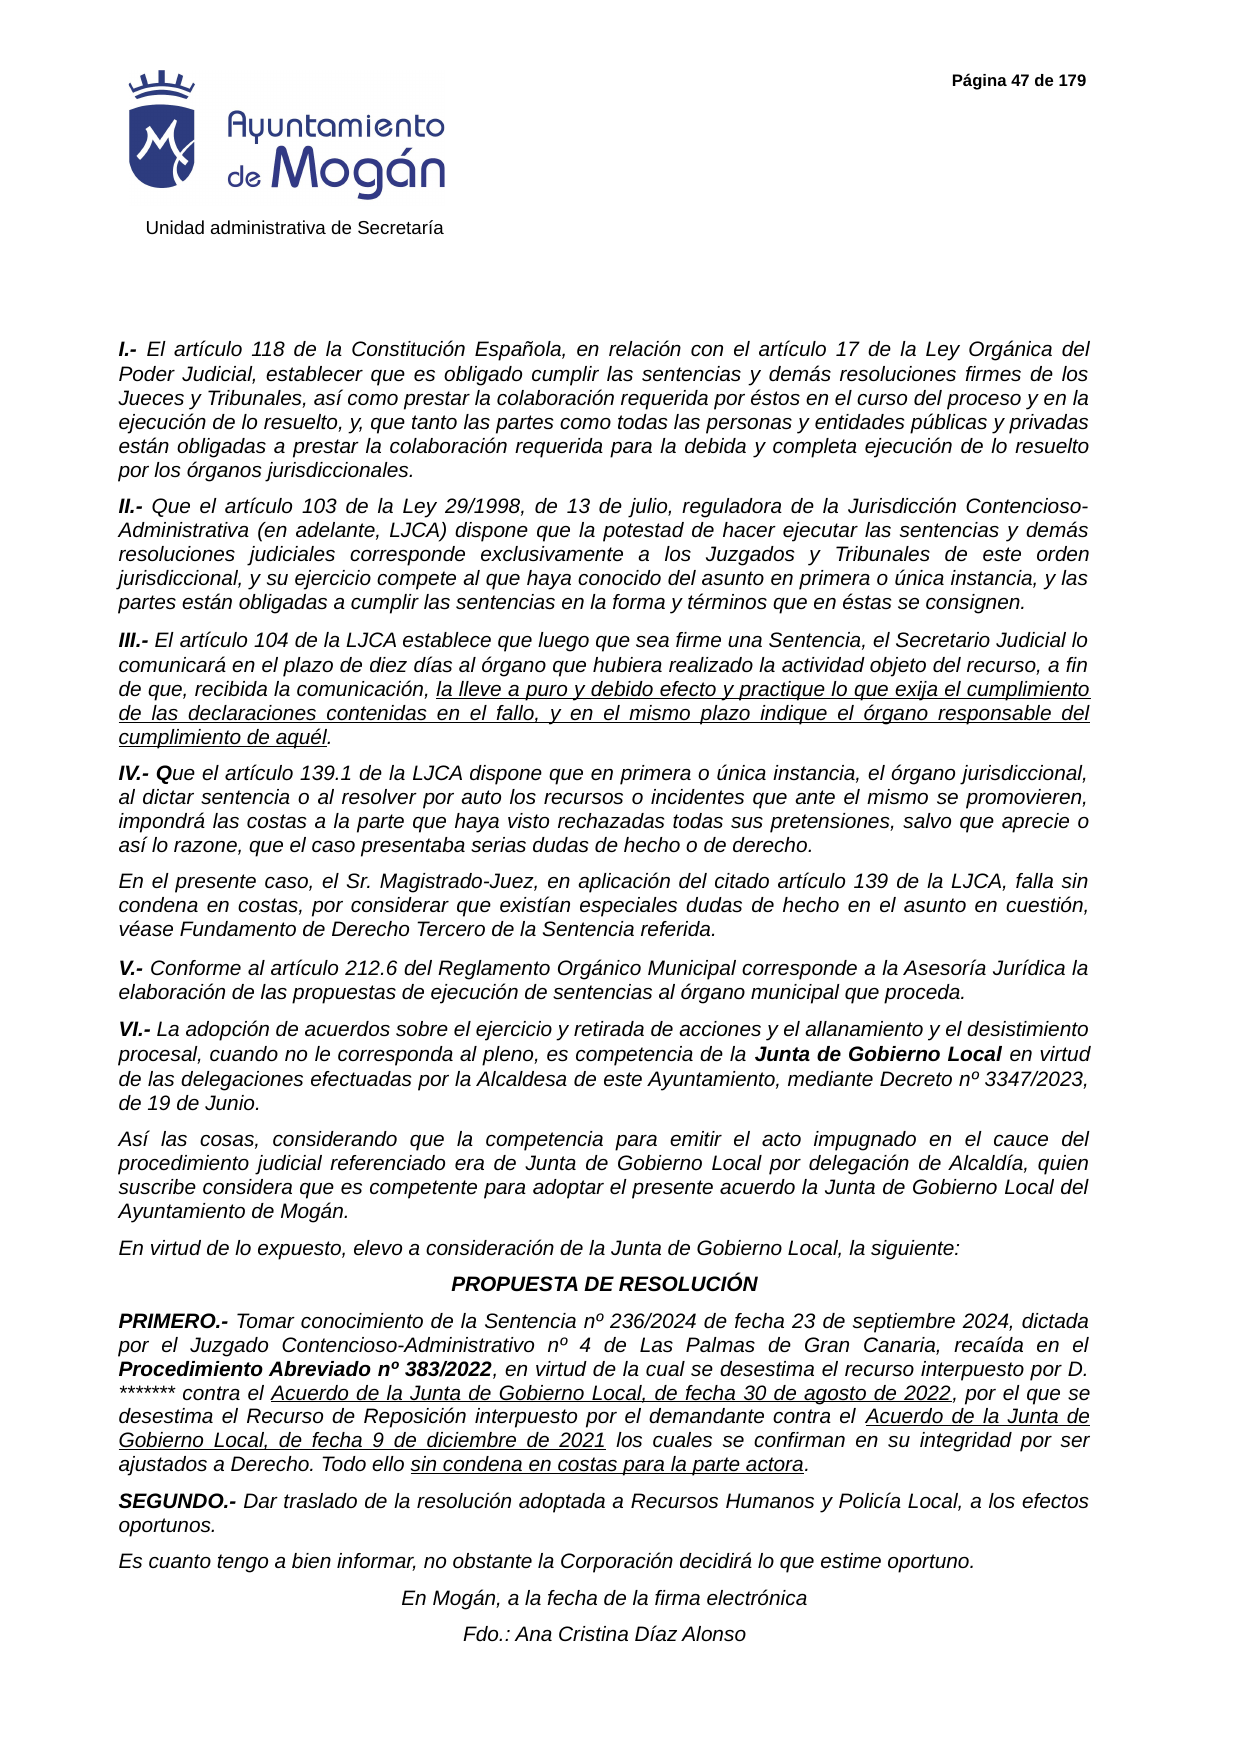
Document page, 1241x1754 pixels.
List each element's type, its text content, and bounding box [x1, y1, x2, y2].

text SEGUNDO.- Dar traslado de la resolución adoptada a Recursos Humanos y Policía Local, a los efectos oportunos. [118, 1489, 1092, 1537]
text III.- El artículo 104 de la LJCA establece que luego que sea firme una Sentencia, el Secretario Judicial lo comunicará en el plazo de diez días al órgano que hubiera realizado la actividad objeto del recurso, a fin de que, recibida la comunicación, la lleve a puro y debido efecto y practique lo que exija el cumplimiento de las declaraciones contenidas en el fallo, y en el mismo plazo indique el órgano responsable del cumplimiento de aquél. [118, 626, 1092, 748]
picture [128, 70, 445, 206]
text En Mogán, a la fecha de la firma electrónica [118, 1586, 1092, 1609]
text II.- Que el artículo 103 de la Ley 29/1998, de 13 de julio, reguladora de la Jurisdicción Contencioso-Administrativa (en adelante, LJCA) dispone que la potestad de hacer ejecutar las sentencias y demás resoluciones judiciales corresponde exclusivamente a los Juzgados y Tribunales de este orden jurisdiccional, y su ejercicio compete al que haya conocido del asunto en primera o única instancia, y las partes están obligadas a cumplir las sentencias en la forma y términos que en éstas se consignen. [118, 494, 1092, 614]
text PRIMERO.- Tomar conocimiento de la Sentencia nº 236/2024 de fecha 23 de septiembre 2024, dictada por el Juzgado Contencioso-Administrativo nº 4 de Las Palmas de Gran Canaria, recaída en el Procedimiento Abreviado nº 383/2022, en virtud de la cual se desestima el recurso interpuesto por D. ******* contra el Acuerdo de la Junta de Gobierno Local, de fecha 30 de agosto de 2022, por el que se desestima el Recurso de Reposición interpuesto por el demandante contra el Acuerdo de la Junta de Gobierno Local, de fecha 9 de diciembre de 2021 los cuales se confirman en su integridad por ser ajustados a Derecho. Todo ello sin condena en costas para la parte actora. [118, 1308, 1092, 1476]
text V.- Conforme al artículo 212.6 del Reglamento Orgánico Municipal corresponde a la Asesoría Jurídica la elaboración de las propuestas de ejecución de sentencias al órgano municipal que proceda. [118, 954, 1092, 1004]
text IV.- Que el artículo 139.1 de la LJCA dispone que en primera o única instancia, el órgano jurisdiccional, al dictar sentencia o al resolver por auto los recursos o incidentes que ante el mismo se promovieren, impondrá las costas a la parte que haya visto rechazadas todas sus pretensiones, salvo que aprecie o así lo razone, que el caso presentaba serias dudas de hecho o de derecho. [118, 761, 1092, 857]
text PROPUESTA DE RESOLUCIÓN [118, 1272, 1092, 1296]
text Es cuanto tengo a bien informar, no obstante la Corporación decidirá lo que estime oportuno. [118, 1549, 1092, 1573]
text I.- El artículo 118 de la Constitución Española, en relación con el artículo 17 de la Ley Orgánica del Poder Judicial, establecer que es obligado cumplir las sentencias y demás resoluciones firmes de los Jueces y Tribunales, así como prestar la colaboración requerida por éstos en el curso del proceso y en la ejecución de lo resuelto, y, que tanto las partes como todas las personas y entidades públicas y privadas están obligadas a prestar la colaboración requerida para la debida y completa ejecución de lo resuelto por los órganos jurisdiccionales. [118, 335, 1092, 481]
text VI.- La adopción de acuerdos sobre el ejercicio y retirada de acciones y el allanamiento y el desistimiento procesal, cuando no le corresponda al pleno, es competencia de la Junta de Gobierno Local en virtud de las delegaciones efectuadas por la Alcaldesa de este Ayuntamiento, mediante Decreto nº 3347/2023, de 19 de Junio. [118, 1016, 1092, 1115]
text Fdo.: Ana Cristina Díaz Alonso [118, 1622, 1092, 1646]
text En el presente caso, el Sr. Magistrado-Juez, en aplicación del citado artículo 139 de la LJCA, falla sin condena en costas, por considerar que existían especiales dudas de hecho en el asunto en cuestión, véase Fundamento de Derecho Tercero de la Sentencia referida. [118, 869, 1092, 941]
text Así las cosas, considerando que la competencia para emitir el acto impugnado en el cauce del procedimiento judicial referenciado era de Junta de Gobierno Local por delegación de Alcaldía, quien suscribe considera que es competente para adoptar el presente acuerdo la Junta de Gobierno Local del Ayuntamiento de Mogán. [118, 1127, 1092, 1223]
text En virtud de lo expuesto, elevo a consideración de la Junta de Gobierno Local, la siguiente: [118, 1236, 1092, 1259]
